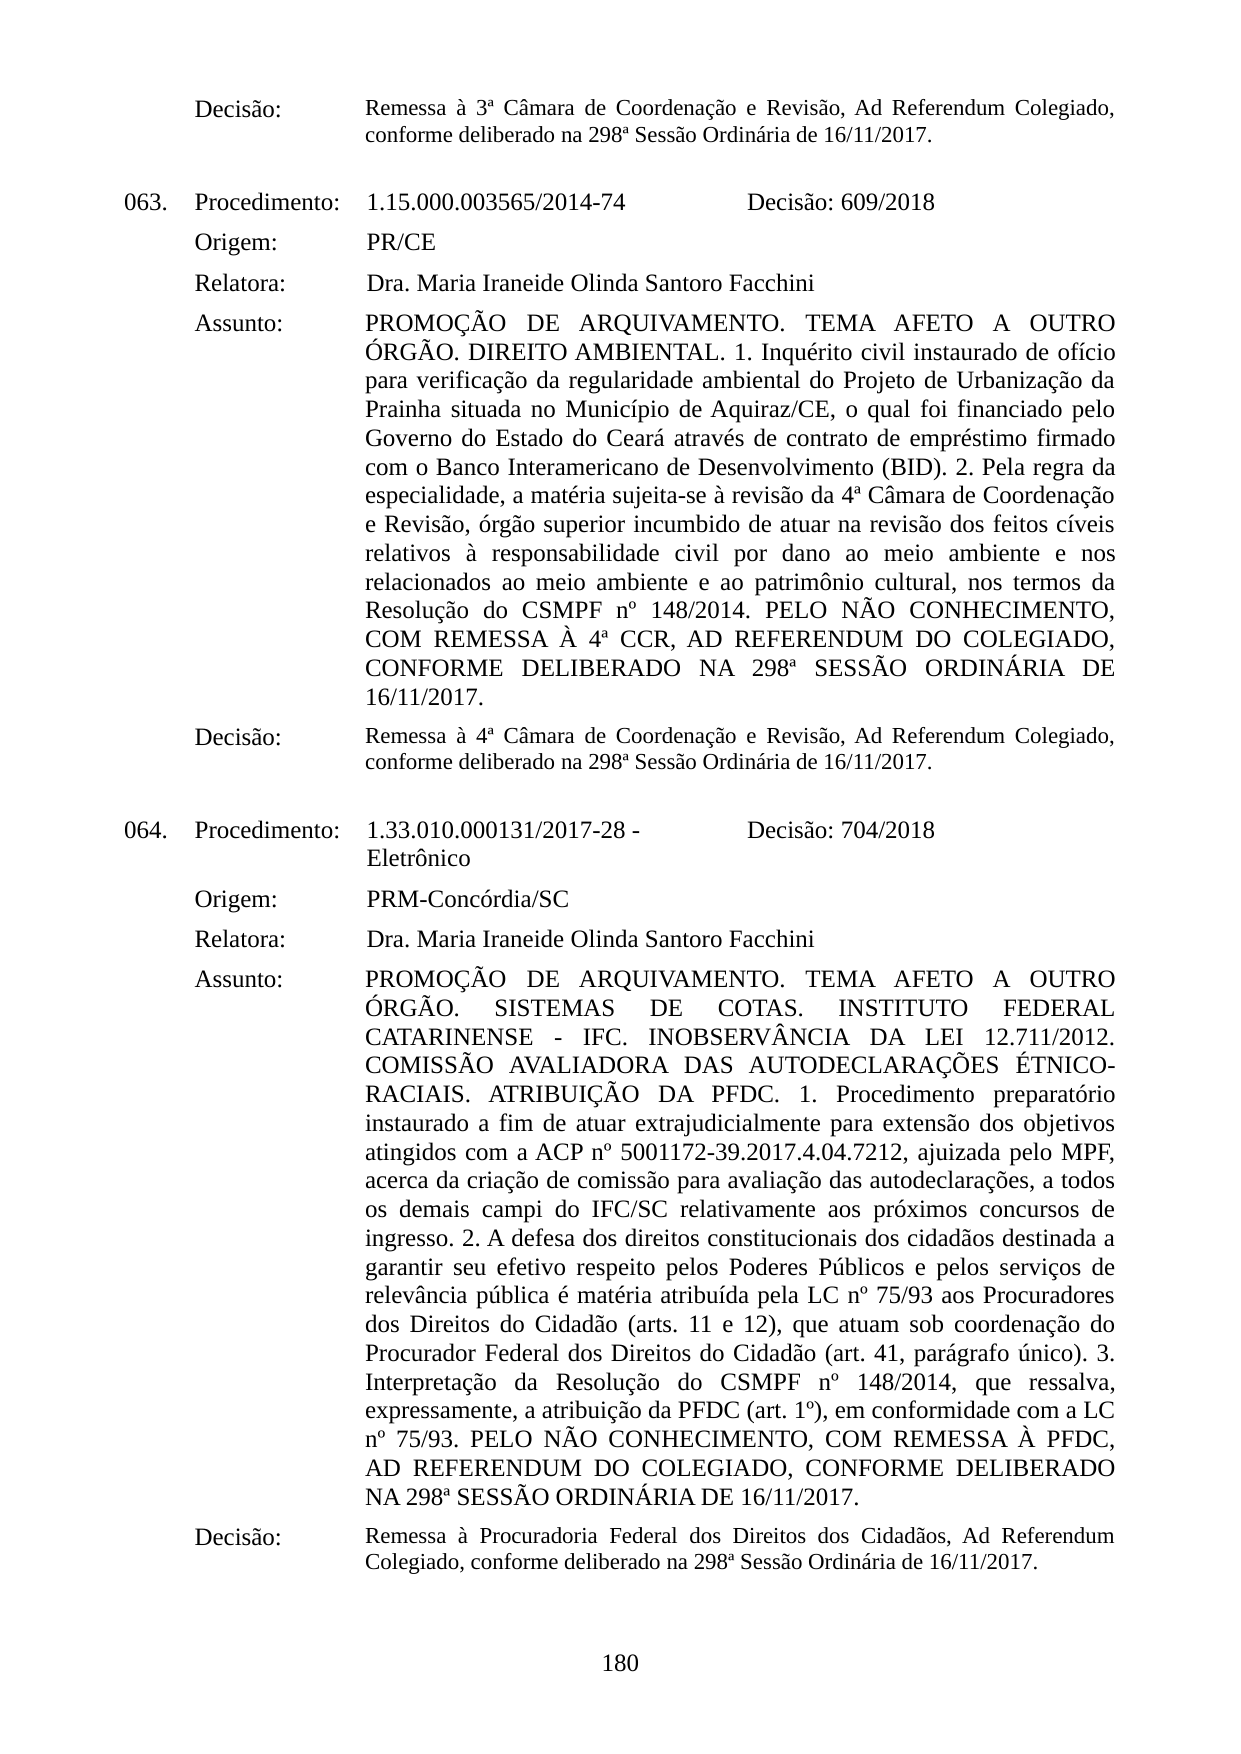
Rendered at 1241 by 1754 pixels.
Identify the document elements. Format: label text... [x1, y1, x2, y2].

table_header Remessa à 4ª Câmara de Coordenação e Revisão, Ad Referendum Colegiado, conforme deliberado na 298ª Sessão Ordinária de 16/11/2017. [361, 716, 1122, 780]
table_cell Dra. Maria Iraneide Olinda Santoro Facchini [361, 918, 1122, 958]
table_cell [118, 958, 188, 1516]
table_cell [118, 262, 188, 302]
table_header [118, 716, 189, 780]
table_header Remessa à 3ª Câmara de Coordenação e Revisão, Ad Referendum Colegiado, conforme deliberado na 298ª Sessão Ordinária de 16/11/2017. [361, 89, 1122, 153]
table_cell [118, 918, 188, 958]
table_cell PROMOÇÃO DE ARQUIVAMENTO. TEMA AFETO A OUTRO ÓRGÃO. SISTEMAS DE COTAS. INSTITUTO FEDERAL CATARINENSE - IFC. INOBSERVÂNCIA DA LEI 12.711/2012. COMISSÃO AVALIADORA DAS AUTODECLARAÇÕES ÉTNICO-RACIAIS. ATRIBUIÇÃO DA PFDC. 1. Procedimento preparatório instaurado a fim de atuar extrajudicialmente para extensão dos objetivos atingidos com a ACP nº 5001172-39.2017.4.04.7212, ajuizada pelo MPF, acerca da criação de comissão para avaliação das autodeclarações, a todos os demais campi do IFC/SC relativamente aos próximos concursos de ingresso. 2. A defesa dos direitos constitucionais dos cidadãos destinada a garantir seu efetivo respeito pelos Poderes Públicos e pelos serviços de relevância pública é matéria atribuída pela LC nº 75/93 aos Procuradores dos Direitos do Cidadão (arts. 11 e 12), que atuam sob coordenação do Procurador Federal dos Direitos do Cidadão (art. 41, parágrafo único). 3. Interpretação da Resolução do CSMPF nº 148/2014, que ressalva, expressamente, a atribuição da PFDC (art. 1º), em conformidade com a LC nº 75/93. PELO NÃO CONHECIMENTO, COM REMESSA À PFDC, AD REFERENDUM DO COLEGIADO, CONFORME DELIBERADO NA 298ª SESSÃO ORDINÁRIA DE 16/11/2017. [361, 958, 1122, 1516]
table_cell Origem: [189, 878, 361, 918]
table_header 063. [118, 181, 188, 222]
table_cell [118, 302, 188, 716]
table_header 064. [118, 809, 188, 878]
table_header Decisão: 609/2018 [741, 181, 1122, 222]
table_header 1.33.010.000131/2017-28 - Eletrônico [361, 809, 741, 878]
table_cell PR/CE [361, 222, 1122, 262]
table_cell Assunto: [189, 958, 361, 1516]
table_header [118, 89, 189, 153]
table_header Remessa à Procuradoria Federal dos Direitos dos Cidadãos, Ad Referendum Colegiado, conforme deliberado na 298ª Sessão Ordinária de 16/11/2017. [361, 1516, 1122, 1580]
table_cell Relatora: [189, 918, 361, 958]
table_cell [118, 222, 188, 262]
table_cell PROMOÇÃO DE ARQUIVAMENTO. TEMA AFETO A OUTRO ÓRGÃO. DIREITO AMBIENTAL. 1. Inquérito civil instaurado de ofício para verificação da regularidade ambiental do Projeto de Urbanização da Prainha situada no Município de Aquiraz/CE, o qual foi financiado pelo Governo do Estado do Ceará através de contrato de empréstimo firmado com o Banco Interamericano de Desenvolvimento (BID). 2. Pela regra da especialidade, a matéria sujeita-se à revisão da 4ª Câmara de Coordenação e Revisão, órgão superior incumbido de atuar na revisão dos feitos cíveis relativos à responsabilidade civil por dano ao meio ambiente e nos relacionados ao meio ambiente e ao patrimônio cultural, nos termos da Resolução do CSMPF nº 148/2014. PELO NÃO CONHECIMENTO, COM REMESSA À 4ª CCR, AD REFERENDUM DO COLEGIADO, CONFORME DELIBERADO NA 298ª SESSÃO ORDINÁRIA DE 16/11/2017. [361, 302, 1122, 716]
table_header Decisão: 704/2018 [741, 809, 1122, 878]
table_header Procedimento: [189, 181, 361, 222]
table_header Decisão: [189, 89, 361, 153]
table_cell Assunto: [189, 302, 361, 716]
table_cell Dra. Maria Iraneide Olinda Santoro Facchini [361, 262, 1122, 302]
table_header Decisão: [189, 716, 361, 780]
table_cell Origem: [189, 222, 361, 262]
table_cell Relatora: [189, 262, 361, 302]
table_cell [118, 878, 188, 918]
table_header Decisão: [189, 1516, 361, 1580]
table_cell PRM-Concórdia/SC [361, 878, 1122, 918]
table_header [118, 1516, 189, 1580]
table_header Procedimento: [189, 809, 361, 878]
table_header 1.15.000.003565/2014-74 [361, 181, 741, 222]
